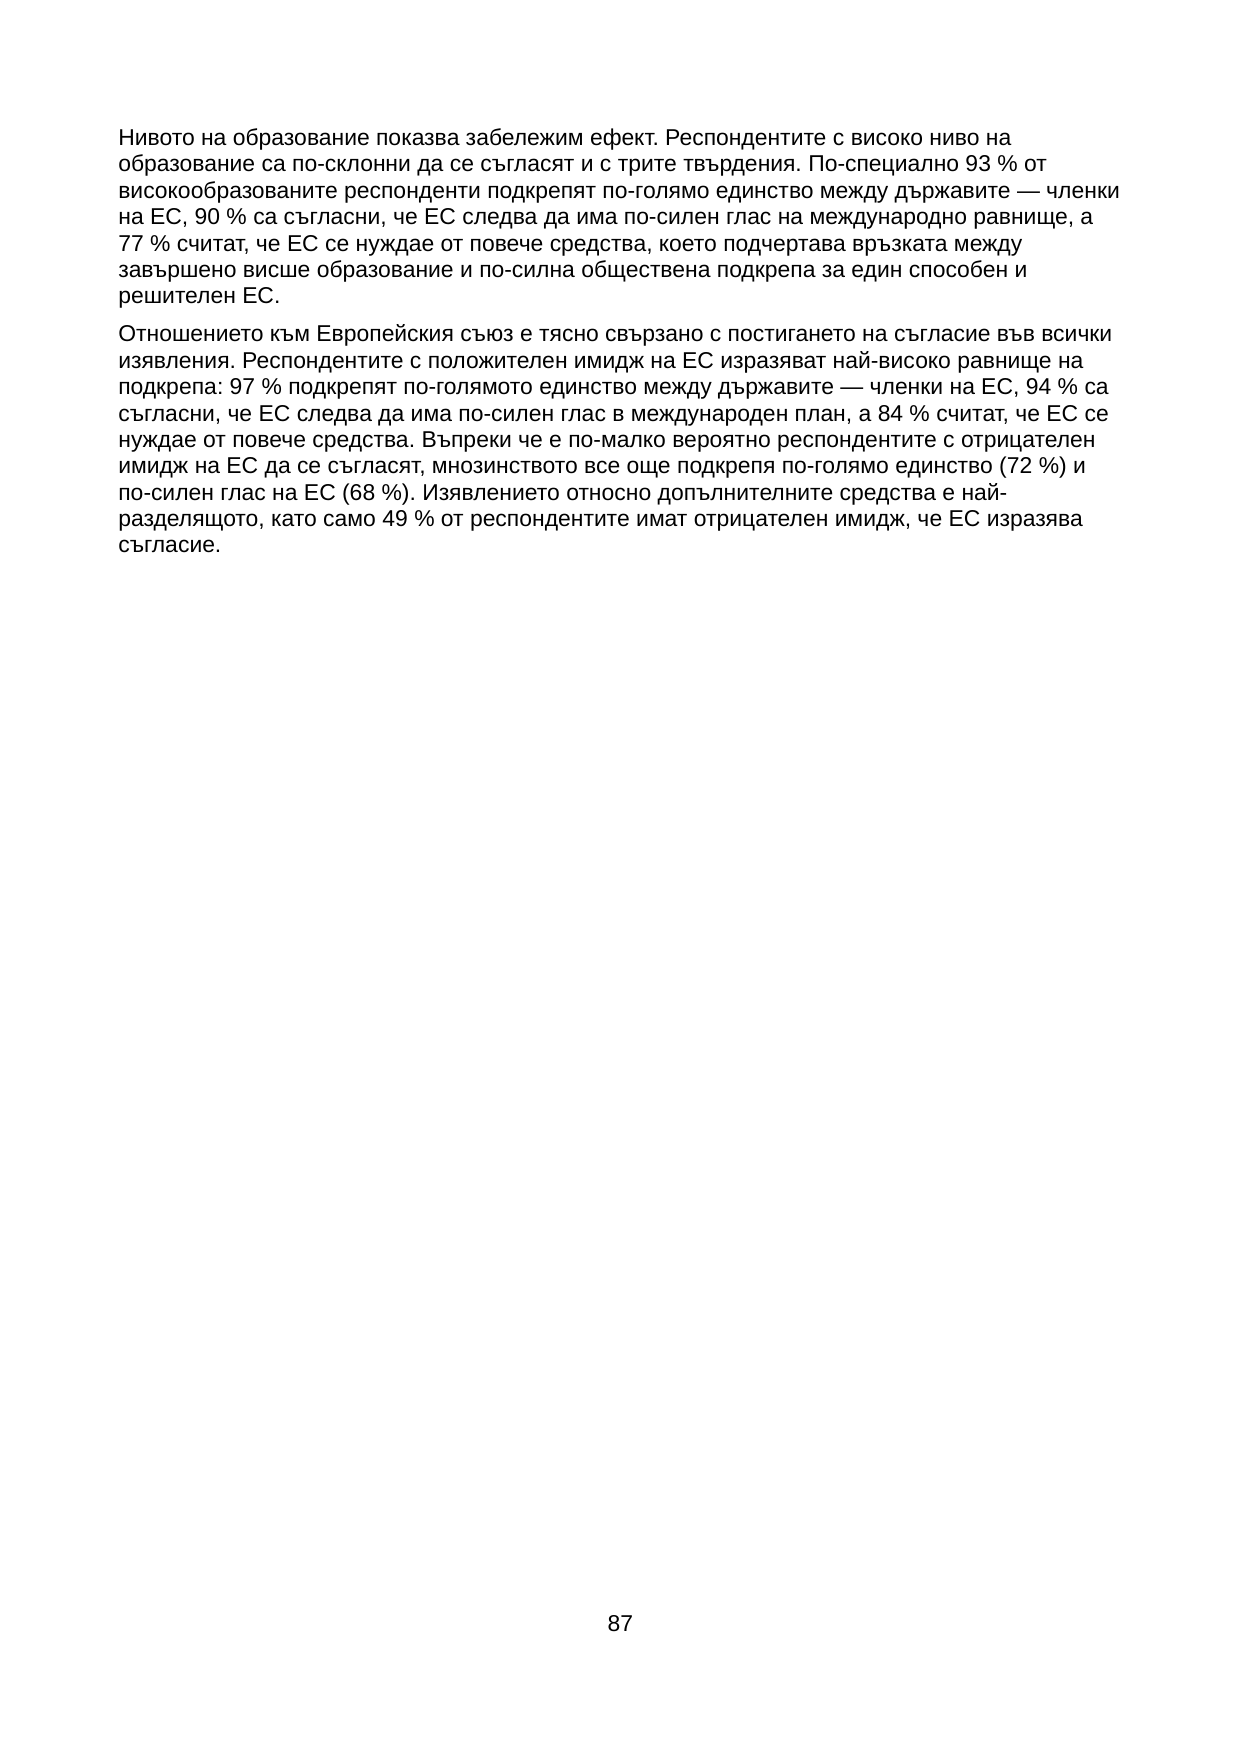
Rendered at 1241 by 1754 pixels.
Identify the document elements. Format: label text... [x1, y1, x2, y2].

text Нивото на образование показва забележим ефект. Респондентите с високо ниво на образование са по-склонни да се съгласят и с трите твърдения. По-специално 93 % от високообразованите респонденти подкрепят по-голямо единство между държавите — членки на ЕС, 90 % са съгласни, че ЕС следва да има по-силен глас на международно равнище, а 77 % считат, че ЕС се нуждае от повече средства, което подчертава връзката между завършено висше образование и по-силна обществена подкрепа за един способен и решителен ЕС. [118, 124, 1122, 308]
text Отношението към Европейския съюз е тясно свързано с постигането на съгласие във всички изявления. Респондентите с положителен имидж на ЕС изразяват най-високо равнище на подкрепа: 97 % подкрепят по-голямото единство между държавите — членки на ЕС, 94 % са съгласни, че ЕС следва да има по-силен глас в международен план, а 84 % считат, че ЕС се нуждае от повече средства. Въпреки че е по-малко вероятно респондентите с отрицателен имидж на ЕС да се съгласят, мнозинството все още подкрепя по-голямо единство (72 %) и по-силен глас на ЕС (68 %). Изявлението относно допълнителните средства е най-разделящото, като само 49 % от респондентите имат отрицателен имидж, че ЕС изразява съгласие. [118, 320, 1122, 558]
